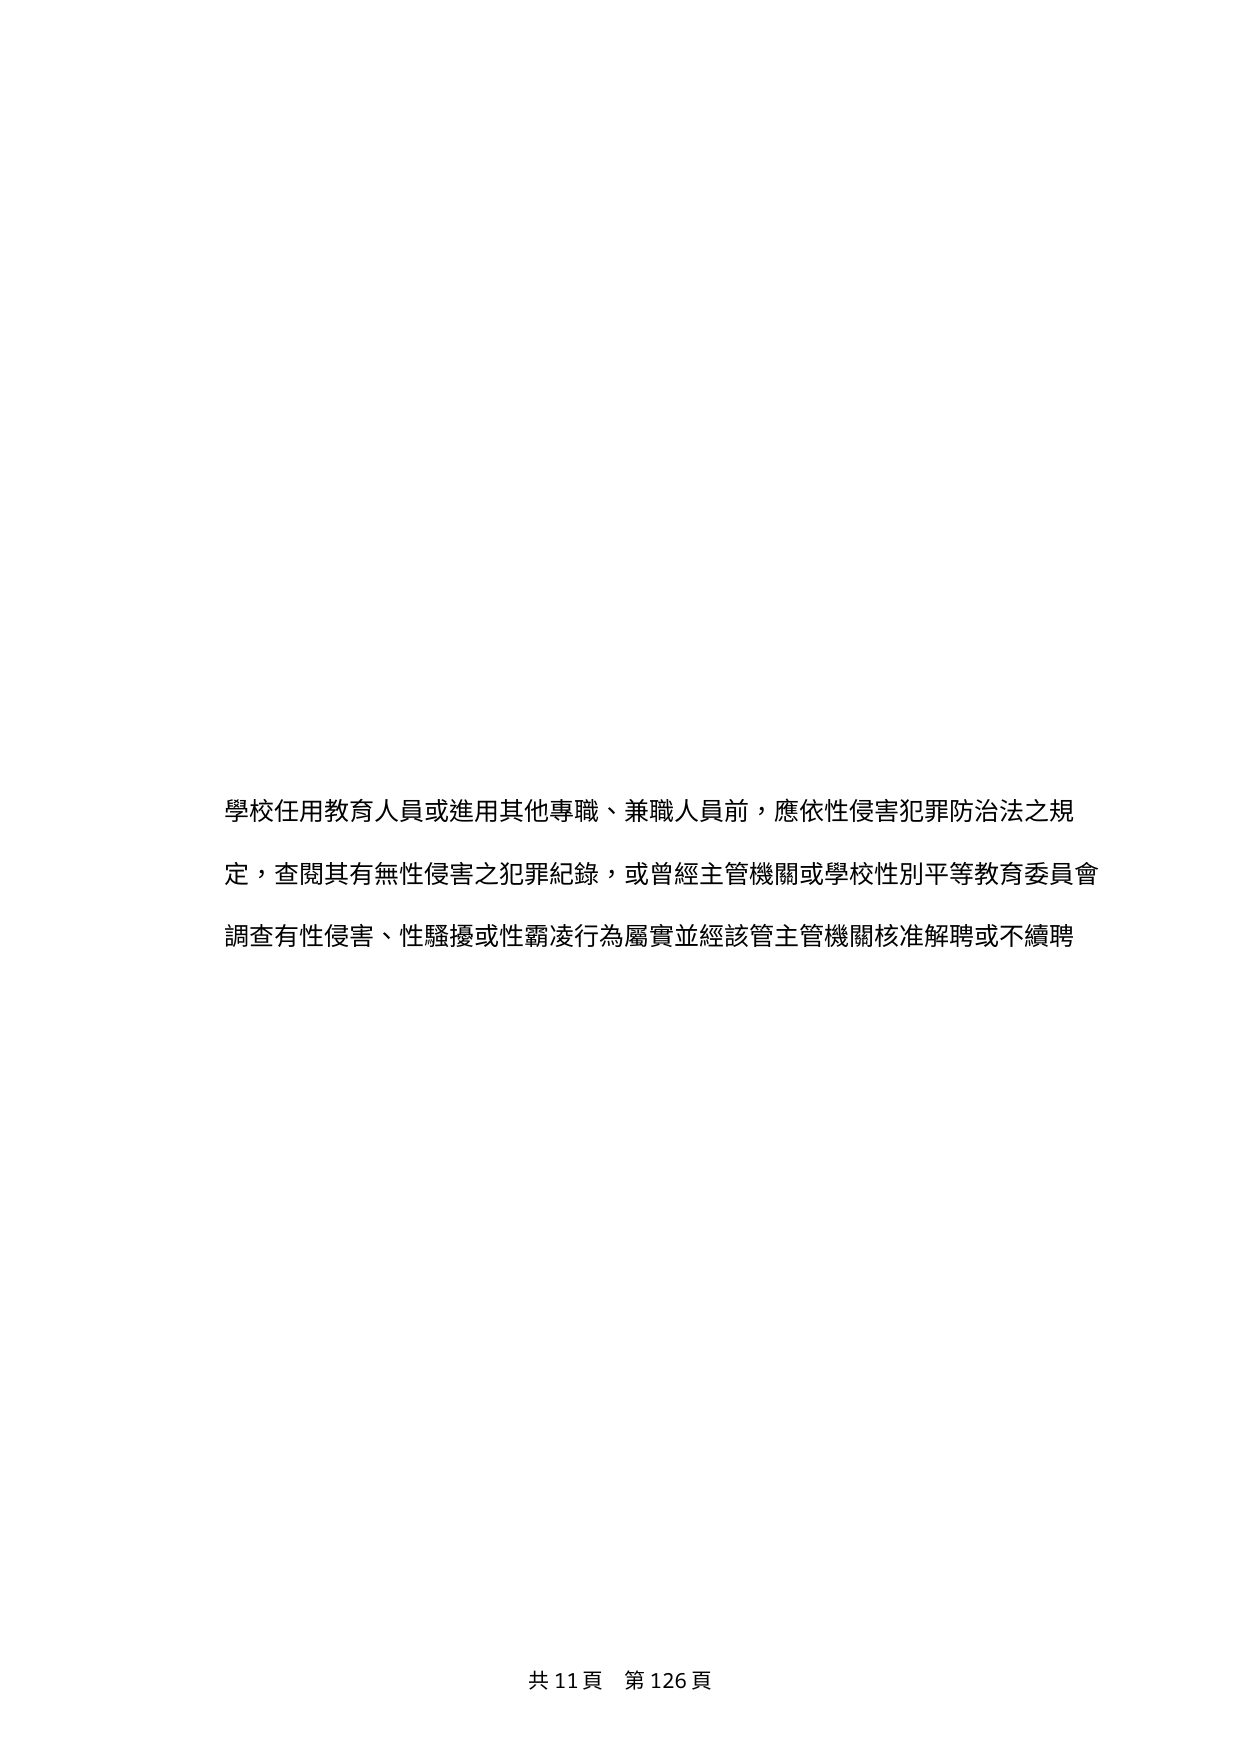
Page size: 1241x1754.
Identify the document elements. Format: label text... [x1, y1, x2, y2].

text 學校任用教育人員或進用其他專職、兼職人員前，應依性侵害犯罪防治法之規 [112, 768, 1128, 831]
text 定，查閱其有無性侵害之犯罪紀錄，或曾經主管機關或學校性別平等教育委員會 [112, 831, 1128, 893]
text 調查有性侵害、性騷擾或性霸凌行為屬實並經該管主管機關核准解聘或不續聘 [112, 893, 1128, 956]
